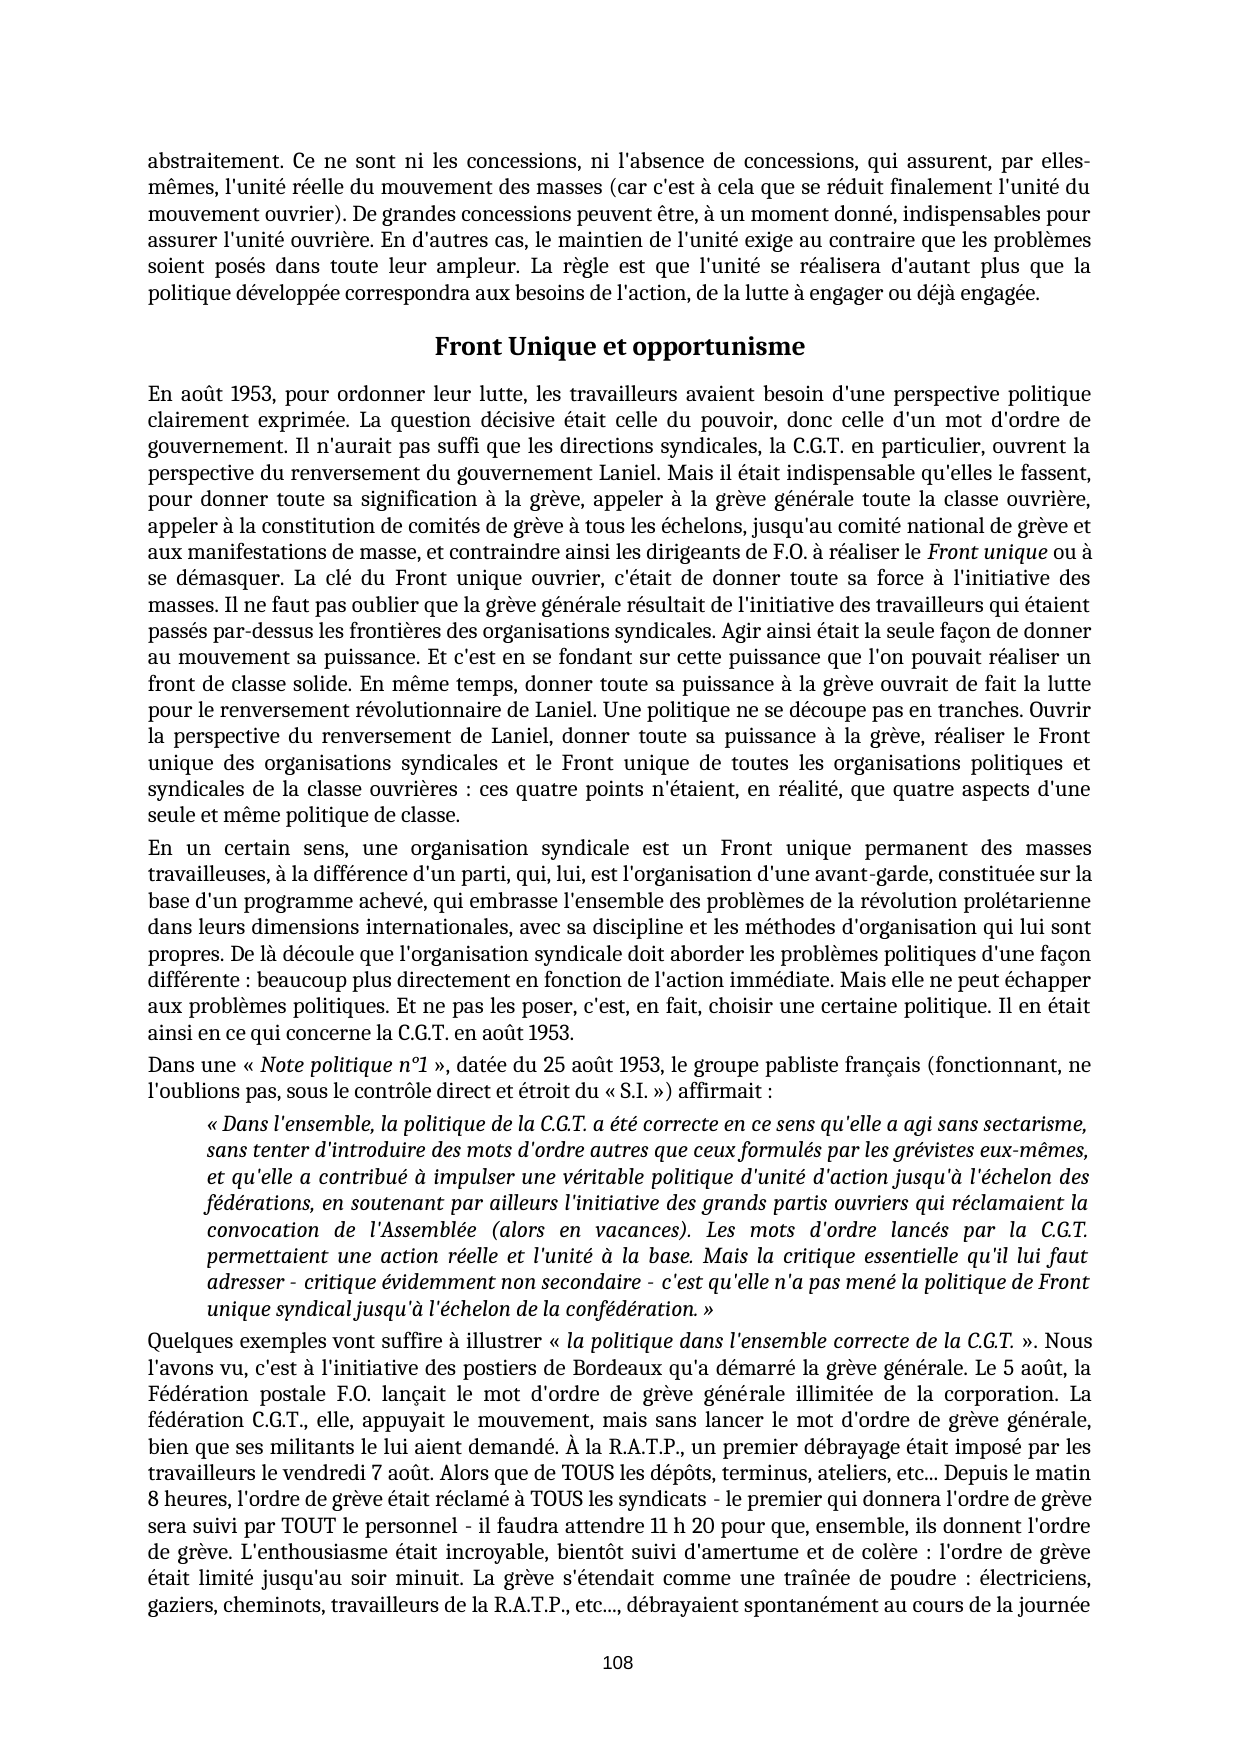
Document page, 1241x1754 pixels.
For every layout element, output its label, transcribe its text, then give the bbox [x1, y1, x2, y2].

text « Dans l'ensemble, la politique de la C.G.T. a été correcte en ce sens qu'elle a agi sans sectarisme, sans tenter d'introduire des mots d'ordre autres que ceux formulés par les grévistes eux-mêmes, et qu'elle a contribué à impulser une véritable politique d'unité d'action jusqu'à l'échelon des fédérations, en soutenant par ailleurs l'initiative des grands partis ouvriers qui réclamaient la convocation de l'Assemblée (alors en vacances). Les mots d'ordre lancés par la C.G.T. permettaient une action réelle et l'unité à la base. Mais la critique essentielle qu'il lui faut adresser ‑ critique évidemment non secondaire ‑ c'est qu'elle n'a pas mené la politique de Front unique syndical jusqu'à l'échelon de la confédération. » [207, 1111, 1093, 1322]
text abstraitement. Ce ne sont ni les concessions, ni l'absence de concessions, qui assurent, par elles-mêmes, l'unité réelle du mouvement des masses (car c'est à cela que se réduit finalement l'unité du mouvement ouvrier). De grandes concessions peuvent être, à un moment donné, indispensables pour assurer l'unité ouvrière. En d'autres cas, le maintien de l'unité exige au contraire que les problèmes soient posés dans toute leur ampleur. La règle est que l'unité se réalisera d'autant plus que la politique développée correspondra aux besoins de l'action, de la lutte à engager ou déjà engagée. [148, 148, 1093, 306]
text Dans une « Note politique n°1 », datée du 25 août 1953, le groupe pabliste français (fonctionnant, ne l'oublions pas, sous le contrôle direct et étroit du « S.I. ») affirmait : [148, 1052, 1093, 1105]
subtitle Front Unique et opportunisme [148, 331, 1093, 362]
text Quelques exemples vont suffire à illustrer « la politique dans l'ensemble correcte de la C.G.T. ». Nous l'avons vu, c'est à l'initia­tive des postiers de Bordeaux qu'a démarré la grève générale. Le 5 août, la Fédération postale F.O. lançait le mot d'ordre de grève géné­rale illimitée de la corporation. La fédération C.G.T., elle, appuyait le mouvement, mais sans lancer le mot d'ordre de grève générale, bien que ses militants le lui aient demandé. À la R.A.T.P., un premier débrayage était imposé par les travailleurs le vendredi 7 août. Alors que de TOUS les dépôts, terminus, ateliers, etc... Depuis le matin 8 heures, l'ordre de grève était réclamé à TOUS les syndicats ‑ le premier qui donnera l'ordre de grève sera suivi par TOUT le personnel ‑ il faudra attendre 11 h 20 pour que, ensemble, ils donnent l'ordre de grève. L'enthousiasme était incroyable, bientôt suivi d'amertume et de colère : l'ordre de grève était limité jusqu'au soir minuit. La grève s'étendait comme une traînée de poudre : électriciens, gaziers, cheminots, travailleurs de la R.A.T.P., etc..., débrayaient spontanément au cours de la journée [148, 1328, 1093, 1618]
text En un certain sens, une organisation syndicale est un Front unique permanent des masses travailleuses, à la différence d'un parti, qui, lui, est l'organisation d'une avant‑garde, constituée sur la base d'un programme achevé, qui embrasse l'ensemble des problèmes de la révolution prolétarienne dans leurs dimensions internationales, avec sa discipline et les méthodes d'organisation qui lui sont propres. De là découle que l'organisation syndicale doit aborder les problèmes politiques d'une façon différente : beaucoup plus directement en fonction de l'action immédiate. Mais elle ne peut échapper aux problèmes politiques. Et ne pas les poser, c'est, en fait, choisir une certaine politique. Il en était ainsi en ce qui concerne la C.G.T. en août 1953. [148, 835, 1093, 1046]
text En août 1953, pour ordonner leur lutte, les travailleurs avaient besoin d'une perspective politique clairement exprimée. La question décisive était celle du pouvoir, donc celle d'un mot d'ordre de gouvernement. Il n'aurait pas suffi que les directions syndicales, la C.G.T. en particulier, ouvrent la perspective du renversement du gouvernement Laniel. Mais il était indispensable qu'elles le fassent, pour donner toute sa signification à la grève, appeler à la grève générale toute la classe ouvrière, appeler à la constitution de comités de grève à tous les échelons, jusqu'au comité national de grève et aux manifestations de masse, et contraindre ainsi les dirigeants de F.O. à réaliser le Front unique ou à se démasquer. La clé du Front unique ouvrier, c'était de donner toute sa force à l'initiative des masses. Il ne faut pas oublier que la grève générale résultait de l'initiative des travailleurs qui étaient passés par‑dessus les frontières des organisations syndicales. Agir ainsi était la seule façon de donner au mouvement sa puissance. Et c'est en se fondant sur cette puissance que l'on pouvait réaliser un front de classe solide. En même temps, donner toute sa puissance à la grève ouvrait de fait la lutte pour le renversement révolutionnaire de Laniel. Une politique ne se découpe pas en tranches. Ouvrir la perspective du renversement de Laniel, donner toute sa puissance à la grève, réaliser le Front unique des organisations syndicales et le Front unique de toutes les organisations politiques et syndicales de la classe ouvrières : ces quatre points n'étaient, en réalité, que quatre aspects d'une seule et même politique de classe. [148, 381, 1093, 829]
